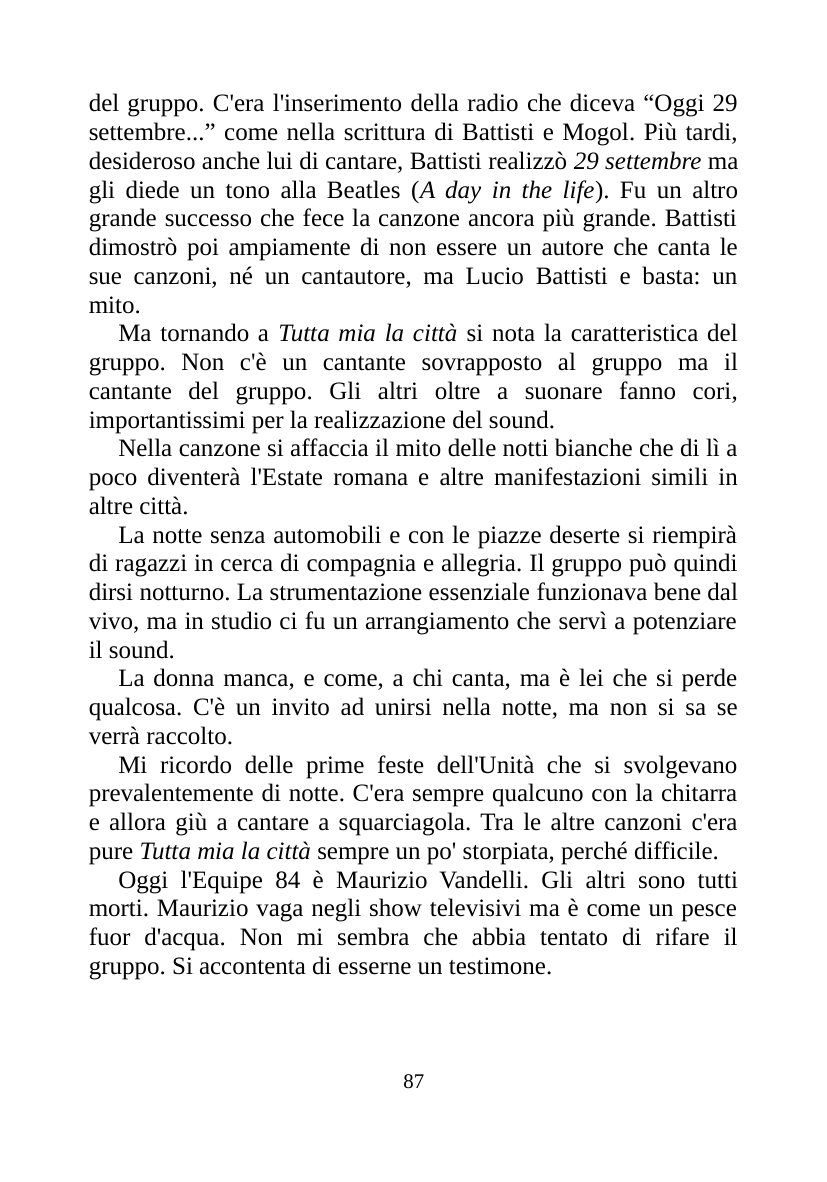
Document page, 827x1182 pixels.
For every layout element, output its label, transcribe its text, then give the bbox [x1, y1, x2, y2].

text La notte senza automobili e con le piazze deserte si riempirà di ragazzi in cerca di compagnia e allegria. Il gruppo può quindi dirsi notturno. La strumentazione essenziale funzionava bene dal vivo, ma in studio ci fu un arrangiamento che servì a potenziare il sound. [88, 520, 738, 663]
text Nella canzone si affaccia il mito delle notti bianche che di lì a poco diventerà l'Estate romana e altre manifestazioni simili in altre città. [88, 433, 738, 520]
text Mi ricordo delle prime feste dell'Unità che si svolgevano prevalentemente di notte. C'era sempre qualcuno con la chitarra e allora giù a cantare a squarciagola. Tra le altre canzoni c'era pure Tutta mia la città sempre un po' storpiata, perché difficile. [88, 750, 738, 865]
text Oggi l'Equipe 84 è Maurizio Vandelli. Gli altri sono tutti morti. Maurizio vaga negli show televisivi ma è come un pesce fuor d'acqua. Non mi sembra che abbia tentato di rifare il gruppo. Si accontenta di esserne un testimone. [88, 865, 738, 980]
text La donna manca, e come, a chi canta, ma è lei che si perde qualcosa. C'è un invito ad unirsi nella notte, ma non si sa se verrà raccolto. [88, 663, 738, 750]
text del gruppo. C'era l'inserimento della radio che diceva “Oggi 29 settembre...” come nella scrittura di Battisti e Mogol. Più tardi, desideroso anche lui di cantare, Battisti realizzò 29 settembre ma gli diede un tono alla Beatles (A day in the life). Fu un altro grande successo che fece la canzone ancora più grande. Battisti dimostrò poi ampiamente di non essere un autore che canta le sue canzoni, né un cantautore, ma Lucio Battisti e basta: un mito. [88, 88, 738, 318]
text Ma tornando a Tutta mia la città si nota la caratteristica del gruppo. Non c'è un cantante sovrapposto al gruppo ma il cantante del gruppo. Gli altri oltre a suonare fanno cori, importantissimi per la realizzazione del sound. [88, 318, 738, 433]
